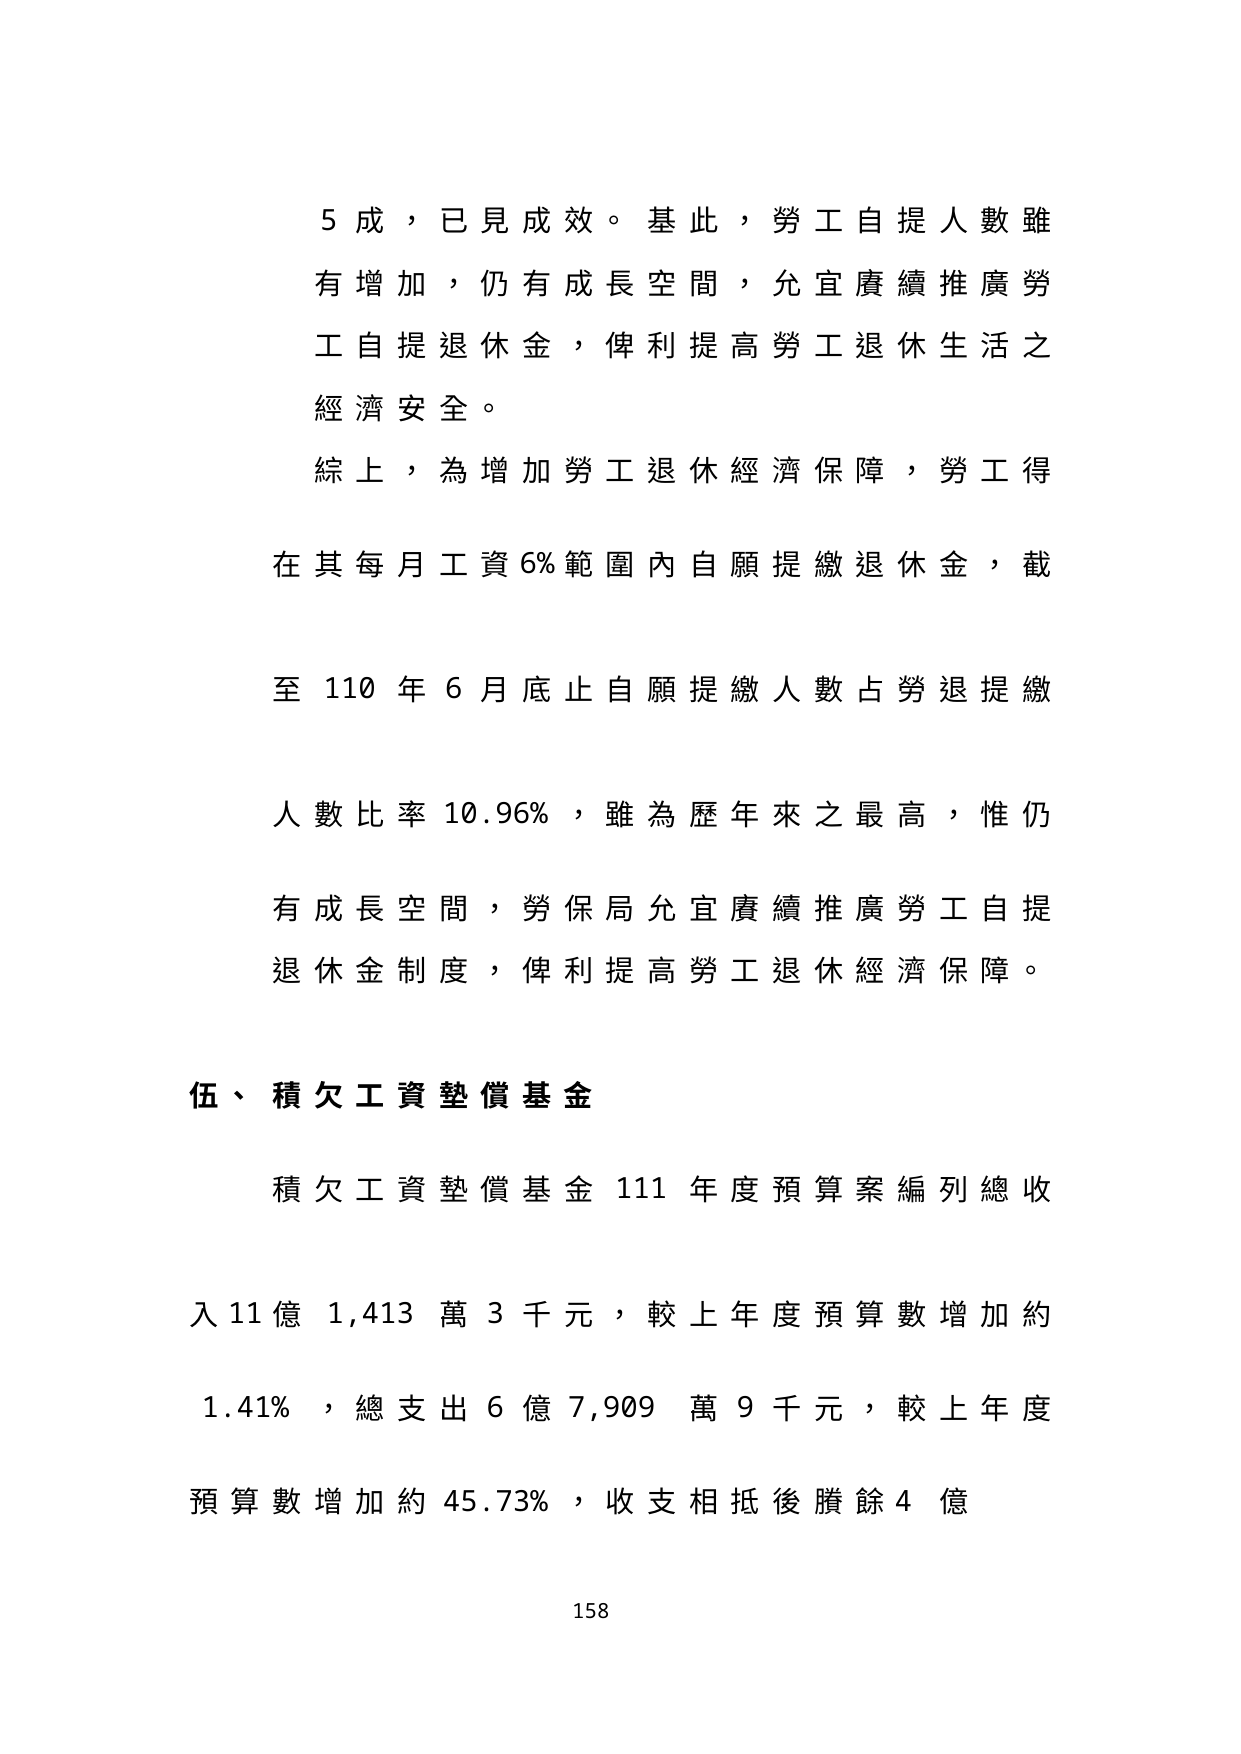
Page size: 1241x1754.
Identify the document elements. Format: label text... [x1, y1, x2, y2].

text 5成，已見成效。基此，勞工自提人數雖有增加，仍有成長空間，允宜賡續推廣勞工自提退休金，俾利提高勞工退休生活之經濟安全。 [271, 177, 1058, 427]
text 積欠工資墊償基金111年度預算案編列總收入11億1,413萬3千元，較上年度預算數增加約1.41%，總支出6億7,909 萬9千元，較上年度預算數增加約45.73%，收支相抵後賸餘4 億 [183, 1115, 1058, 1552]
text 伍、積欠工資墊償基金 [183, 1052, 1058, 1115]
text 綜上，為增加勞工退休經濟保障，勞工得在其每月工資6%範圍內自願提繳退休金，截至110年6月底止自願提繳人數占勞退提繳人數比率10.96%，雖為歷年來之最高，惟仍有成長空間，勞保局允宜賡續推廣勞工自提退休金制度，俾利提高勞工退休經濟保障。 [242, 427, 1058, 990]
